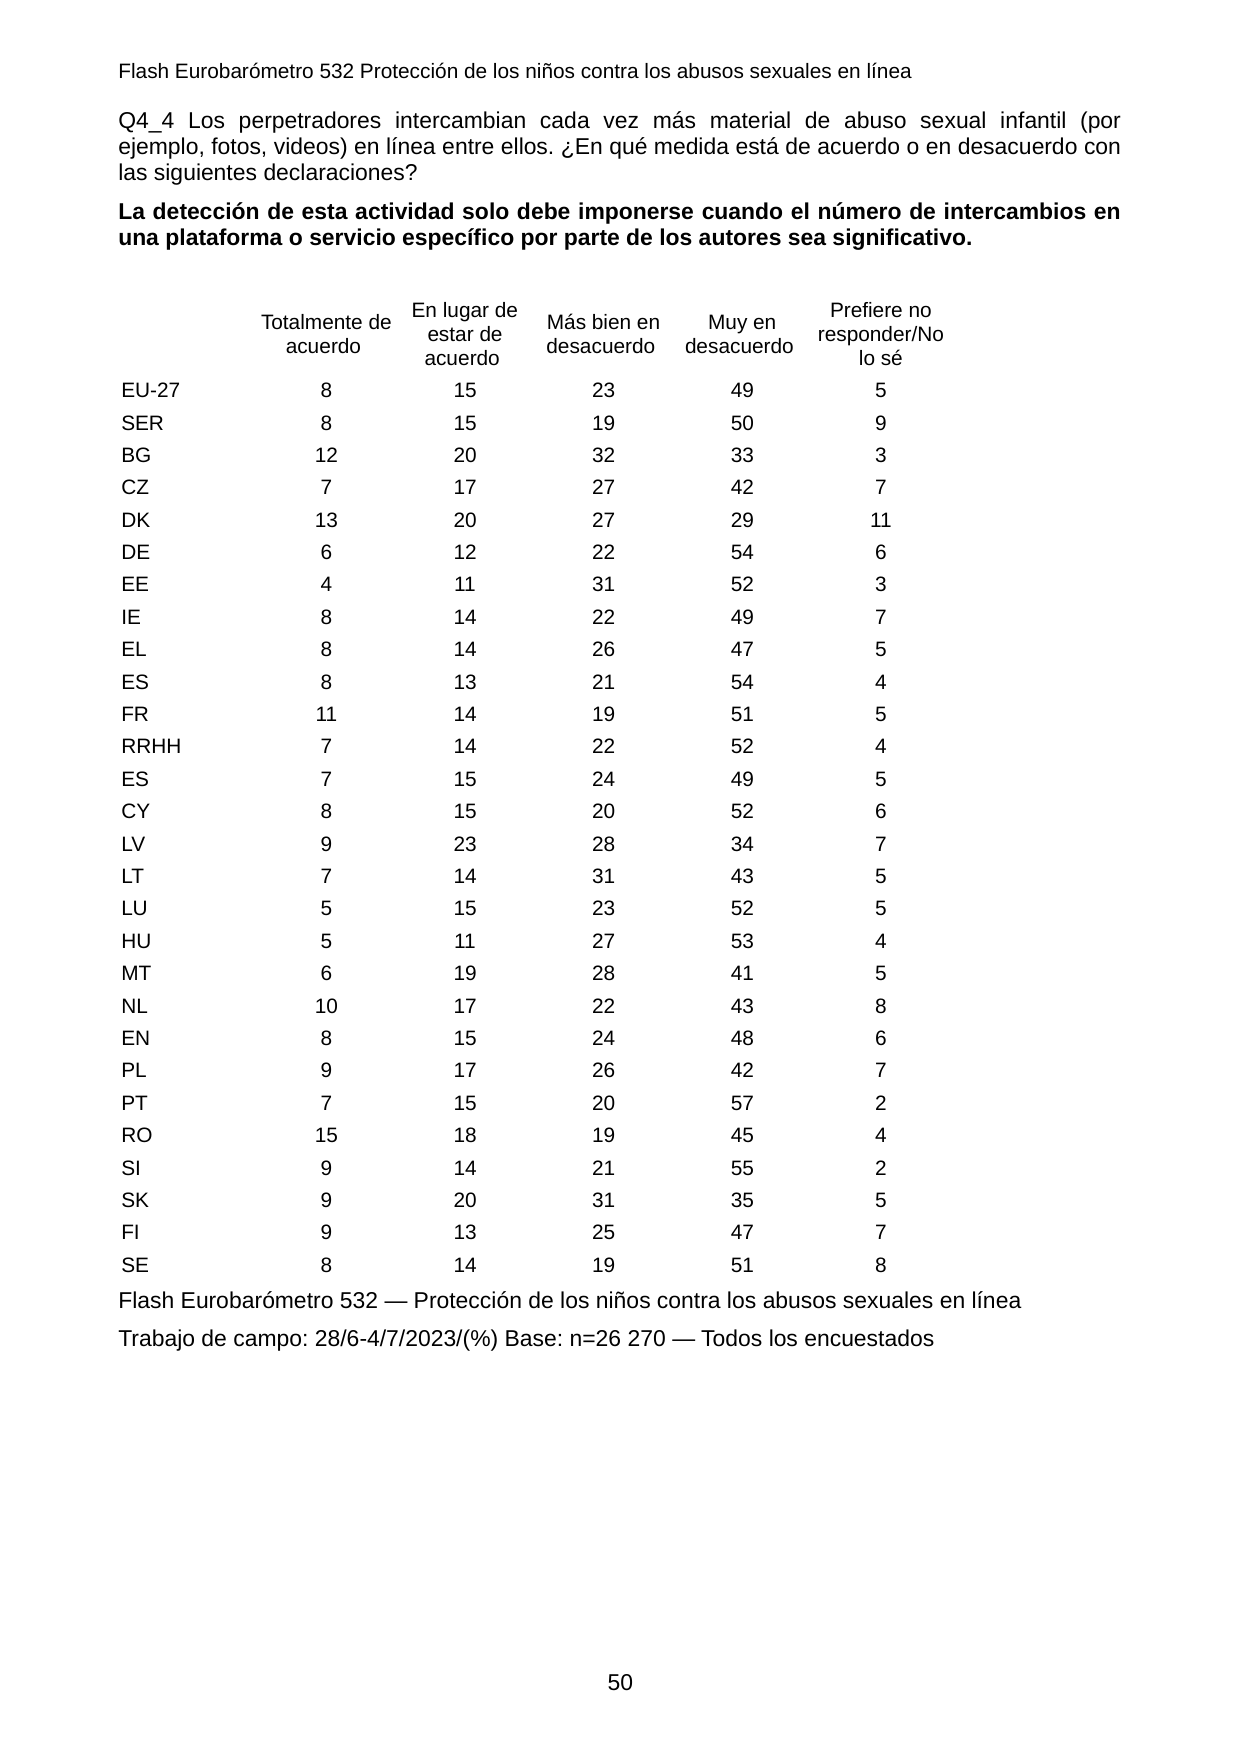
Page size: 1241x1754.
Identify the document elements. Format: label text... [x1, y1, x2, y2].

table_cell 9 [257, 1151, 395, 1184]
table_cell 10 [257, 989, 395, 1022]
table_cell 8 [811, 989, 950, 1022]
table_cell 6 [257, 536, 395, 568]
table_header Más bien en desacuerdo [534, 295, 673, 374]
table_cell DE [118, 536, 257, 568]
table_header Muy en desacuerdo [673, 295, 811, 374]
table_cell CY [118, 795, 257, 827]
table_cell 6 [811, 795, 950, 827]
table_cell 5 [811, 892, 950, 924]
table_cell 15 [395, 892, 534, 924]
table_cell 7 [811, 827, 950, 860]
table_cell ES [118, 763, 257, 795]
table_cell 24 [534, 1022, 673, 1054]
table_cell 26 [534, 633, 673, 665]
table_cell 26 [534, 1054, 673, 1086]
table_cell 28 [534, 957, 673, 989]
table_cell 35 [673, 1184, 811, 1216]
table_cell 8 [257, 601, 395, 633]
table_cell SE [118, 1249, 257, 1281]
table_cell 9 [257, 1216, 395, 1248]
table_cell 52 [673, 795, 811, 827]
table_cell 2 [811, 1151, 950, 1184]
table_cell 43 [673, 860, 811, 892]
text Flash Eurobarómetro 532 — Protección de los niños contra los abusos sexuales en línea [118, 1287, 1122, 1313]
table_cell 5 [257, 925, 395, 957]
table_cell 20 [395, 439, 534, 471]
table_cell 8 [257, 795, 395, 827]
table_cell 19 [534, 1249, 673, 1281]
table_cell 8 [257, 1249, 395, 1281]
table_cell FI [118, 1216, 257, 1248]
table_cell 20 [534, 795, 673, 827]
table_cell 20 [395, 503, 534, 536]
table_cell 42 [673, 471, 811, 503]
table_cell NL [118, 989, 257, 1022]
table_cell PL [118, 1054, 257, 1086]
table_cell 6 [257, 957, 395, 989]
table_cell 4 [811, 730, 950, 762]
table_cell 2 [811, 1086, 950, 1119]
table_cell 19 [534, 698, 673, 730]
table_cell 23 [395, 827, 534, 860]
table_cell 15 [395, 1086, 534, 1119]
table_cell 41 [673, 957, 811, 989]
table_cell 4 [811, 925, 950, 957]
table_cell 54 [673, 536, 811, 568]
table_cell 7 [811, 601, 950, 633]
table_cell 51 [673, 698, 811, 730]
table_header [118, 295, 257, 374]
table_cell 21 [534, 665, 673, 698]
table_cell LT [118, 860, 257, 892]
table_cell 31 [534, 568, 673, 601]
table_cell 5 [811, 1184, 950, 1216]
table_cell DK [118, 503, 257, 536]
table_cell 14 [395, 698, 534, 730]
table_cell 22 [534, 601, 673, 633]
table_cell 42 [673, 1054, 811, 1086]
table_cell 8 [257, 665, 395, 698]
table_cell 24 [534, 763, 673, 795]
table_cell IE [118, 601, 257, 633]
table_cell 9 [257, 1054, 395, 1086]
table_cell LV [118, 827, 257, 860]
table_cell 9 [811, 406, 950, 438]
table_cell 54 [673, 665, 811, 698]
table_cell EE [118, 568, 257, 601]
table_cell 4 [811, 665, 950, 698]
table_cell 8 [257, 1022, 395, 1054]
table_cell 14 [395, 1249, 534, 1281]
table_cell 23 [534, 374, 673, 406]
table_cell 43 [673, 989, 811, 1022]
table_cell 15 [257, 1119, 395, 1151]
table_cell 49 [673, 374, 811, 406]
table_cell 34 [673, 827, 811, 860]
table_cell SI [118, 1151, 257, 1184]
table_cell 11 [395, 925, 534, 957]
text La detección de esta actividad solo debe imponerse cuando el número de intercambios en una plataforma o servicio específico por parte de los autores sea significativo. [118, 198, 1122, 250]
table_cell 51 [673, 1249, 811, 1281]
table_cell 31 [534, 860, 673, 892]
table_cell 15 [395, 795, 534, 827]
table_cell 5 [811, 633, 950, 665]
table_cell SER [118, 406, 257, 438]
table_cell 7 [257, 730, 395, 762]
table_cell BG [118, 439, 257, 471]
table_cell 5 [811, 957, 950, 989]
table_cell 22 [534, 989, 673, 1022]
table_cell 47 [673, 1216, 811, 1248]
table_cell 7 [811, 1216, 950, 1248]
table_cell 7 [257, 1086, 395, 1119]
table_cell 20 [534, 1086, 673, 1119]
table_cell 33 [673, 439, 811, 471]
table_cell EU-27 [118, 374, 257, 406]
table_cell 6 [811, 1022, 950, 1054]
table_header En lugar de estar de acuerdo [395, 295, 534, 374]
table_header Totalmente de acuerdo [257, 295, 395, 374]
table_cell 22 [534, 730, 673, 762]
table_cell 13 [257, 503, 395, 536]
table_cell EL [118, 633, 257, 665]
table_cell 22 [534, 536, 673, 568]
table_cell 19 [534, 406, 673, 438]
table_cell 11 [395, 568, 534, 601]
table_cell 5 [811, 763, 950, 795]
table_cell 19 [395, 957, 534, 989]
table_cell SK [118, 1184, 257, 1216]
table_cell 3 [811, 568, 950, 601]
table_cell RO [118, 1119, 257, 1151]
table_cell 14 [395, 1151, 534, 1184]
table_cell 14 [395, 601, 534, 633]
table_cell 49 [673, 763, 811, 795]
table_cell RRHH [118, 730, 257, 762]
table_cell 7 [257, 471, 395, 503]
table_cell CZ [118, 471, 257, 503]
table_cell ES [118, 665, 257, 698]
table_cell 8 [257, 374, 395, 406]
table_cell 57 [673, 1086, 811, 1119]
table_cell 13 [395, 1216, 534, 1248]
table_cell 19 [534, 1119, 673, 1151]
table_cell 14 [395, 633, 534, 665]
table_cell 14 [395, 730, 534, 762]
text Q4_4 Los perpetradores intercambian cada vez más material de abuso sexual infantil (por ejemplo, fotos, videos) en línea entre ellos. ¿En qué medida está de acuerdo o en desacuerdo con las siguientes declaraciones? [118, 107, 1122, 186]
table_cell 8 [257, 406, 395, 438]
table_cell 13 [395, 665, 534, 698]
table_cell 15 [395, 1022, 534, 1054]
table_cell 3 [811, 439, 950, 471]
table_cell 15 [395, 763, 534, 795]
table_cell 7 [811, 471, 950, 503]
table_cell PT [118, 1086, 257, 1119]
table_cell HU [118, 925, 257, 957]
table_cell 4 [811, 1119, 950, 1151]
table_cell 17 [395, 471, 534, 503]
table_cell 21 [534, 1151, 673, 1184]
table_cell 4 [257, 568, 395, 601]
table_cell 25 [534, 1216, 673, 1248]
table_cell 18 [395, 1119, 534, 1151]
table_cell 8 [811, 1249, 950, 1281]
table_cell 27 [534, 925, 673, 957]
table_cell 47 [673, 633, 811, 665]
table_cell 49 [673, 601, 811, 633]
table_cell 7 [811, 1054, 950, 1086]
table_cell 6 [811, 536, 950, 568]
table_cell 7 [257, 860, 395, 892]
table_cell 55 [673, 1151, 811, 1184]
table_cell 52 [673, 568, 811, 601]
table_cell 11 [257, 698, 395, 730]
table_cell 9 [257, 827, 395, 860]
table_cell 20 [395, 1184, 534, 1216]
table_cell 12 [395, 536, 534, 568]
table_cell 11 [811, 503, 950, 536]
table_cell 28 [534, 827, 673, 860]
table_cell 53 [673, 925, 811, 957]
table_cell 15 [395, 406, 534, 438]
table_cell FR [118, 698, 257, 730]
table_cell 48 [673, 1022, 811, 1054]
table_cell 12 [257, 439, 395, 471]
table_cell 8 [257, 633, 395, 665]
table_header Prefiere no responder/No lo sé [811, 295, 950, 374]
table_cell 9 [257, 1184, 395, 1216]
table_cell 5 [811, 698, 950, 730]
table_cell 50 [673, 406, 811, 438]
table_cell EN [118, 1022, 257, 1054]
table_cell 52 [673, 730, 811, 762]
table_cell 5 [257, 892, 395, 924]
table_cell MT [118, 957, 257, 989]
table_cell 31 [534, 1184, 673, 1216]
table_cell 17 [395, 989, 534, 1022]
table_cell 45 [673, 1119, 811, 1151]
table_cell 5 [811, 860, 950, 892]
table_cell 29 [673, 503, 811, 536]
table_cell LU [118, 892, 257, 924]
table_cell 27 [534, 503, 673, 536]
table_cell 7 [257, 763, 395, 795]
table_cell 52 [673, 892, 811, 924]
table_cell 27 [534, 471, 673, 503]
table_cell 17 [395, 1054, 534, 1086]
table_cell 5 [811, 374, 950, 406]
table_cell 15 [395, 374, 534, 406]
table_cell 14 [395, 860, 534, 892]
text Trabajo de campo: 28/6-4/7/2023/(%) Base: n=26 270 — Todos los encuestados [118, 1325, 1122, 1351]
table_cell 23 [534, 892, 673, 924]
table_cell 32 [534, 439, 673, 471]
